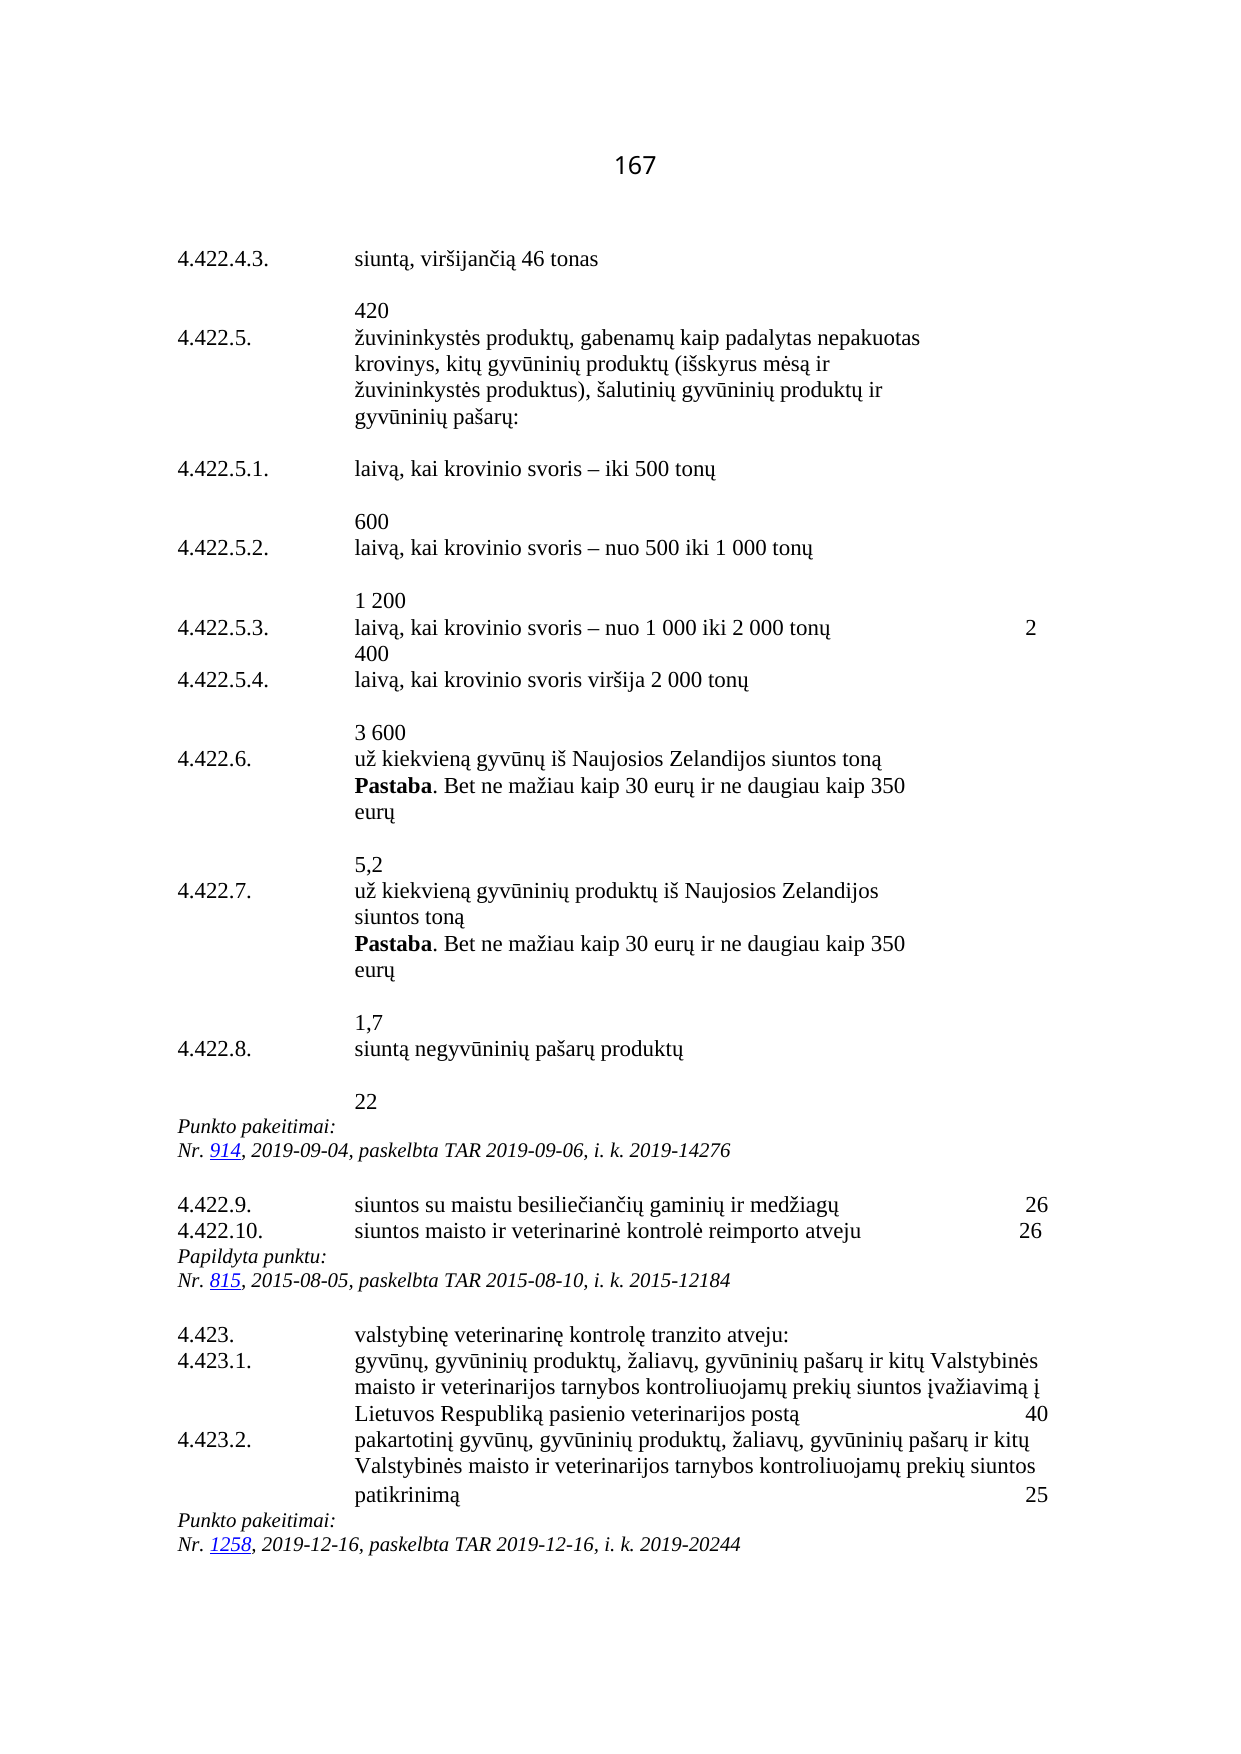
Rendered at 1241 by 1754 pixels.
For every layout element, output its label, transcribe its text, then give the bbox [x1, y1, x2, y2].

text Punkto pakeitimai: [177, 1114, 1093, 1138]
text 4.423.2. pakartotinį gyvūnų, gyvūninių produktų, žaliavų, gyvūninių pašarų ir kitų Valstybinės maisto ir veterinarijos tarnybos kontroliuojamų prekių siuntos patikrinimą 25 [177, 1426, 1063, 1508]
text Pastaba. Bet ne mažiau kaip 30 eurų ir ne daugiau kaip 350 eurų 1,7 [354, 930, 945, 1035]
text 4.422.9. siuntos su maistu besiliečiančių gaminių ir medžiagų 26 [177, 1191, 1063, 1217]
text 4.422.10. siuntos maisto ir veterinarinė kontrolė reimporto atveju 26 [177, 1217, 1063, 1244]
text 4.422.6. už kiekvieną gyvūnų iš Naujosios Zelandijos siuntos toną [177, 745, 945, 772]
text Papildyta punktu: [177, 1244, 1093, 1268]
text Punkto pakeitimai: [177, 1508, 1093, 1532]
text 4.422.8. siuntą negyvūninių pašarų produktų 22 [177, 1035, 945, 1114]
text 4.422.4.3. siuntą, viršijančią 46 tonas 420 [177, 244, 945, 324]
text Nr. 914, 2019-09-04, paskelbta TAR 2019-09-06, i. k. 2019-14276 [177, 1138, 1093, 1162]
text 4.423.1. gyvūnų, gyvūninių produktų, žaliavų, gyvūninių pašarų ir kitų Valstybinės maisto ir veterinarijos tarnybos kontroliuojamų prekių siuntos įvažiavimą į Lietuvos Respubliką pasienio veterinarijos postą 40 [177, 1347, 1063, 1426]
text 4.422.7. už kiekvieną gyvūninių produktų iš Naujosios Zelandijos siuntos toną [177, 877, 945, 930]
text 4.422.5.2. laivą, kai krovinio svoris – nuo 500 iki 1 000 tonų 1 200 [177, 534, 945, 613]
text 4.422.5. žuvininkystės produktų, gabenamų kaip padalytas nepakuotas krovinys, kitų gyvūninių produktų (išskyrus mėsą ir žuvininkystės produktus), šalutinių gyvūninių produktų ir gyvūninių pašarų: [177, 324, 945, 455]
text Pastaba. Bet ne mažiau kaip 30 eurų ir ne daugiau kaip 350 eurų 5,2 [354, 772, 945, 877]
text Nr. 815, 2015-08-05, paskelbta TAR 2015-08-10, i. k. 2015-12184 [177, 1268, 1093, 1292]
text Nr. 1258, 2019-12-16, paskelbta TAR 2019-12-16, i. k. 2019-20244 [177, 1532, 1093, 1556]
text 4.422.5.3. laivą, kai krovinio svoris – nuo 1 000 iki 2 000 tonų 2 400 [177, 613, 1063, 666]
text 4.422.5.1. laivą, kai krovinio svoris – iki 500 tonų 600 [177, 455, 945, 534]
text 4.422.5.4. laivą, kai krovinio svoris viršija 2 000 tonų 3 600 [177, 666, 945, 745]
text 4.423. valstybinę veterinarinę kontrolę tranzito atveju: [177, 1321, 1063, 1347]
